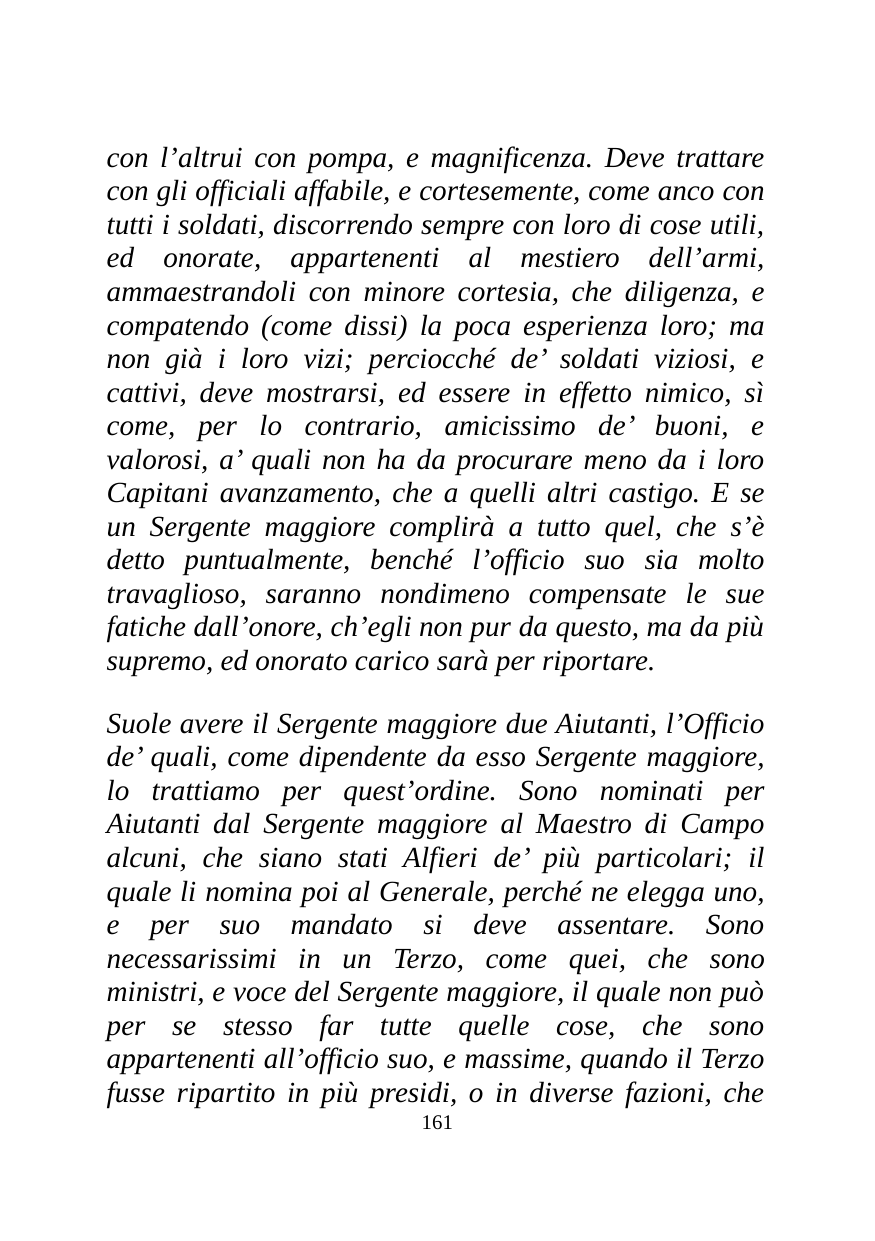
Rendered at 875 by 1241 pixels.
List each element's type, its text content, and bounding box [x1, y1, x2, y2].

text con l’altrui con pompa, e magnificenza. Deve trattare con gli officiali affabile, e cortesemente, come anco con tutti i soldati, discorrendo sempre con loro di cose utili, ed onorate, appartenenti al mestiero dell’armi, ammaestrandoli con minore cortesia, che diligenza, e compatendo (come dissi) la poca esperienza loro; ma non già i loro vizi; perciocché de’ soldati viziosi, e cattivi, deve mostrarsi, ed essere in effetto nimico, sì come, per lo contrario, amicissimo de’ buoni, e valorosi, a’ quali non ha da procurare meno da i loro Capitani avanzamento, che a quelli altri castigo. E se un Sergente maggiore complirà a tutto quel, che s’è detto puntualmente, benché l’officio suo sia molto travaglioso, saranno nondimeno compensate le sue fatiche dall’onore, ch’egli non pur da questo, ma da più supremo, ed onorato carico sarà per riportare. [106, 140, 768, 677]
text Suole avere il Sergente maggiore due Aiutanti, l’Officio de’ quali, come dipendente da esso Sergente maggiore, lo trattiamo per quest’ordine. Sono nominati per Aiutanti dal Sergente maggiore al Maestro di Campo alcuni, che siano stati Alfieri de’ più particolari; il quale li nomina poi al Generale, perché ne elegga uno, e per suo mandato si deve assentare. Sono necessarissimi in un Terzo, come quei, che sono ministri, e voce del Sergente maggiore, il quale non può per se stesso far tutte quelle cose, che sono appartenenti all’officio suo, e massime, quando il Terzo fusse ripartito in più presidi, o in diverse fazioni, che [106, 706, 768, 1108]
